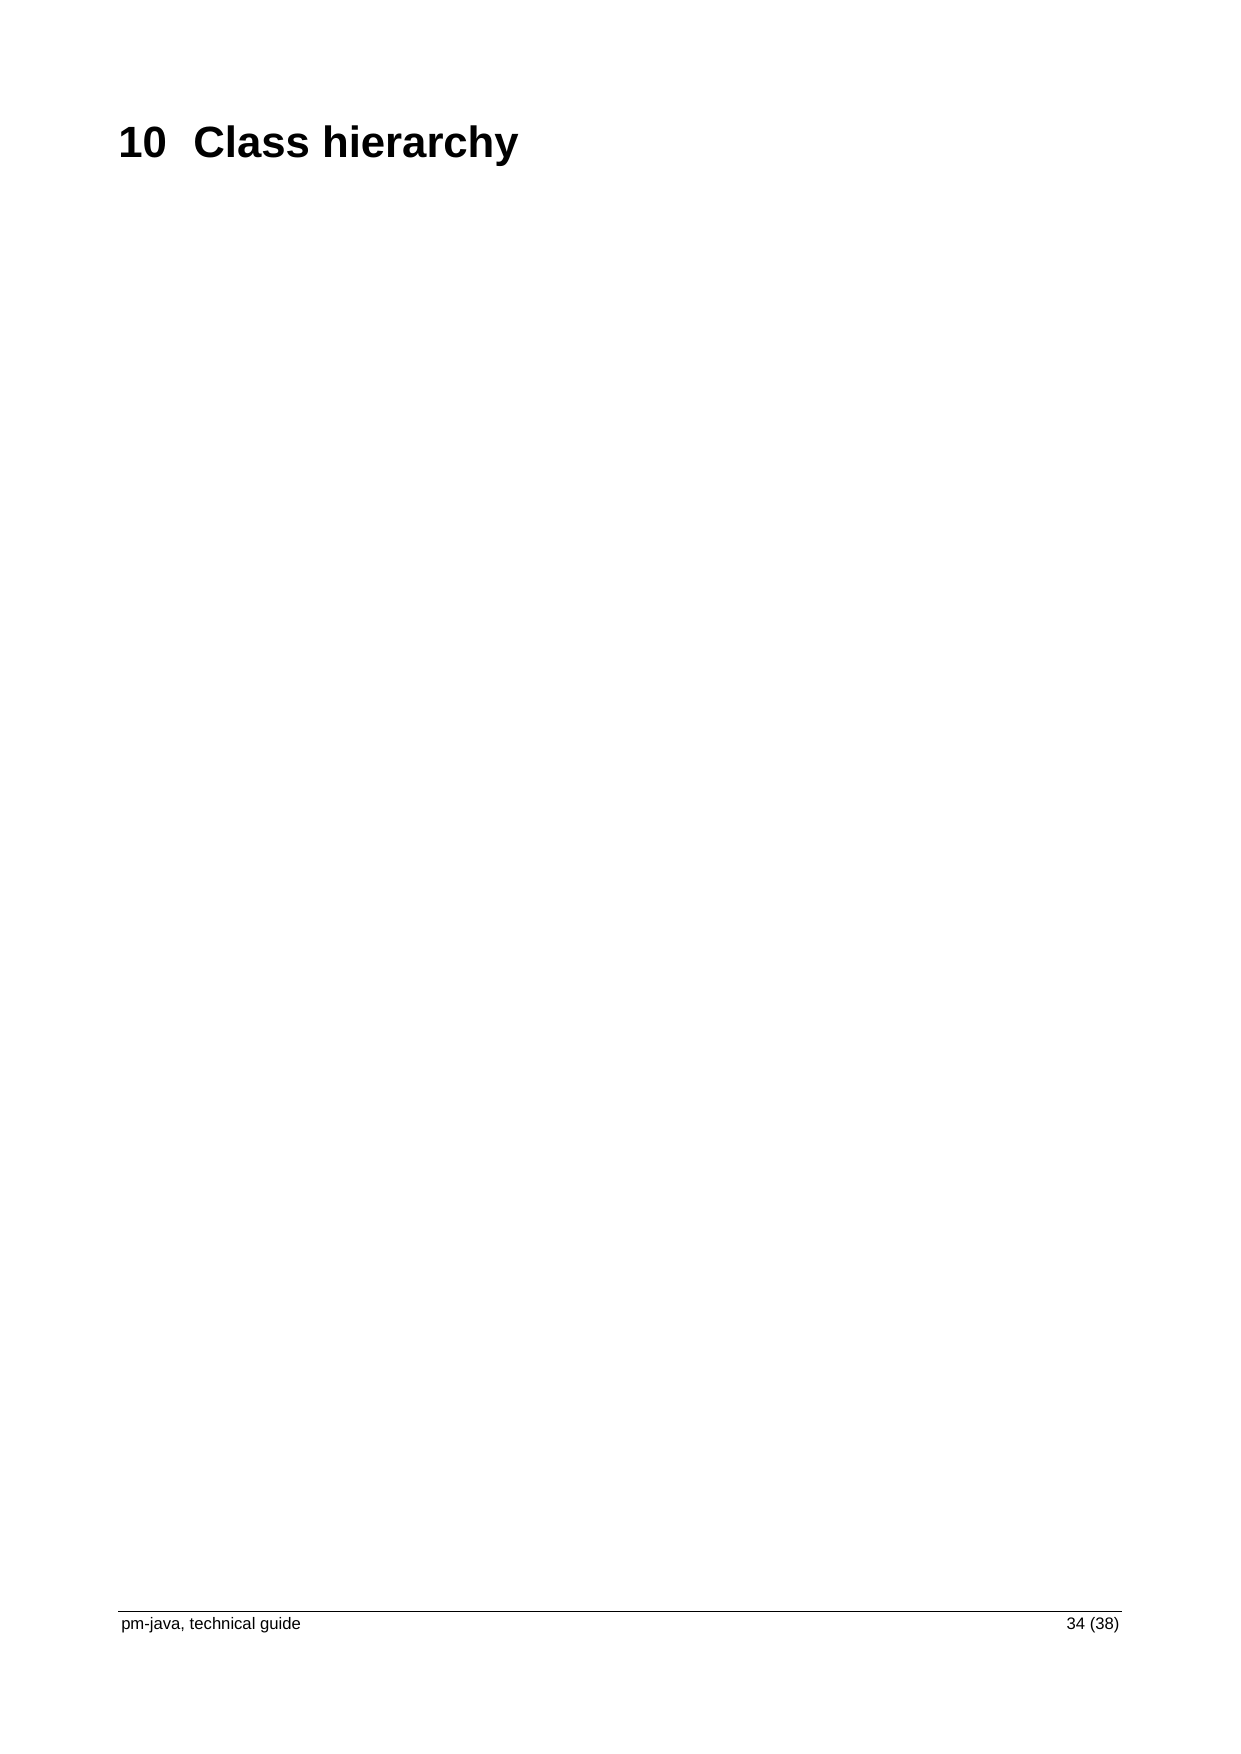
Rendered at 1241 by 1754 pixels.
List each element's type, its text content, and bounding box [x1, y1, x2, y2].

subtitle Class hierarchy [118, 118, 1122, 167]
